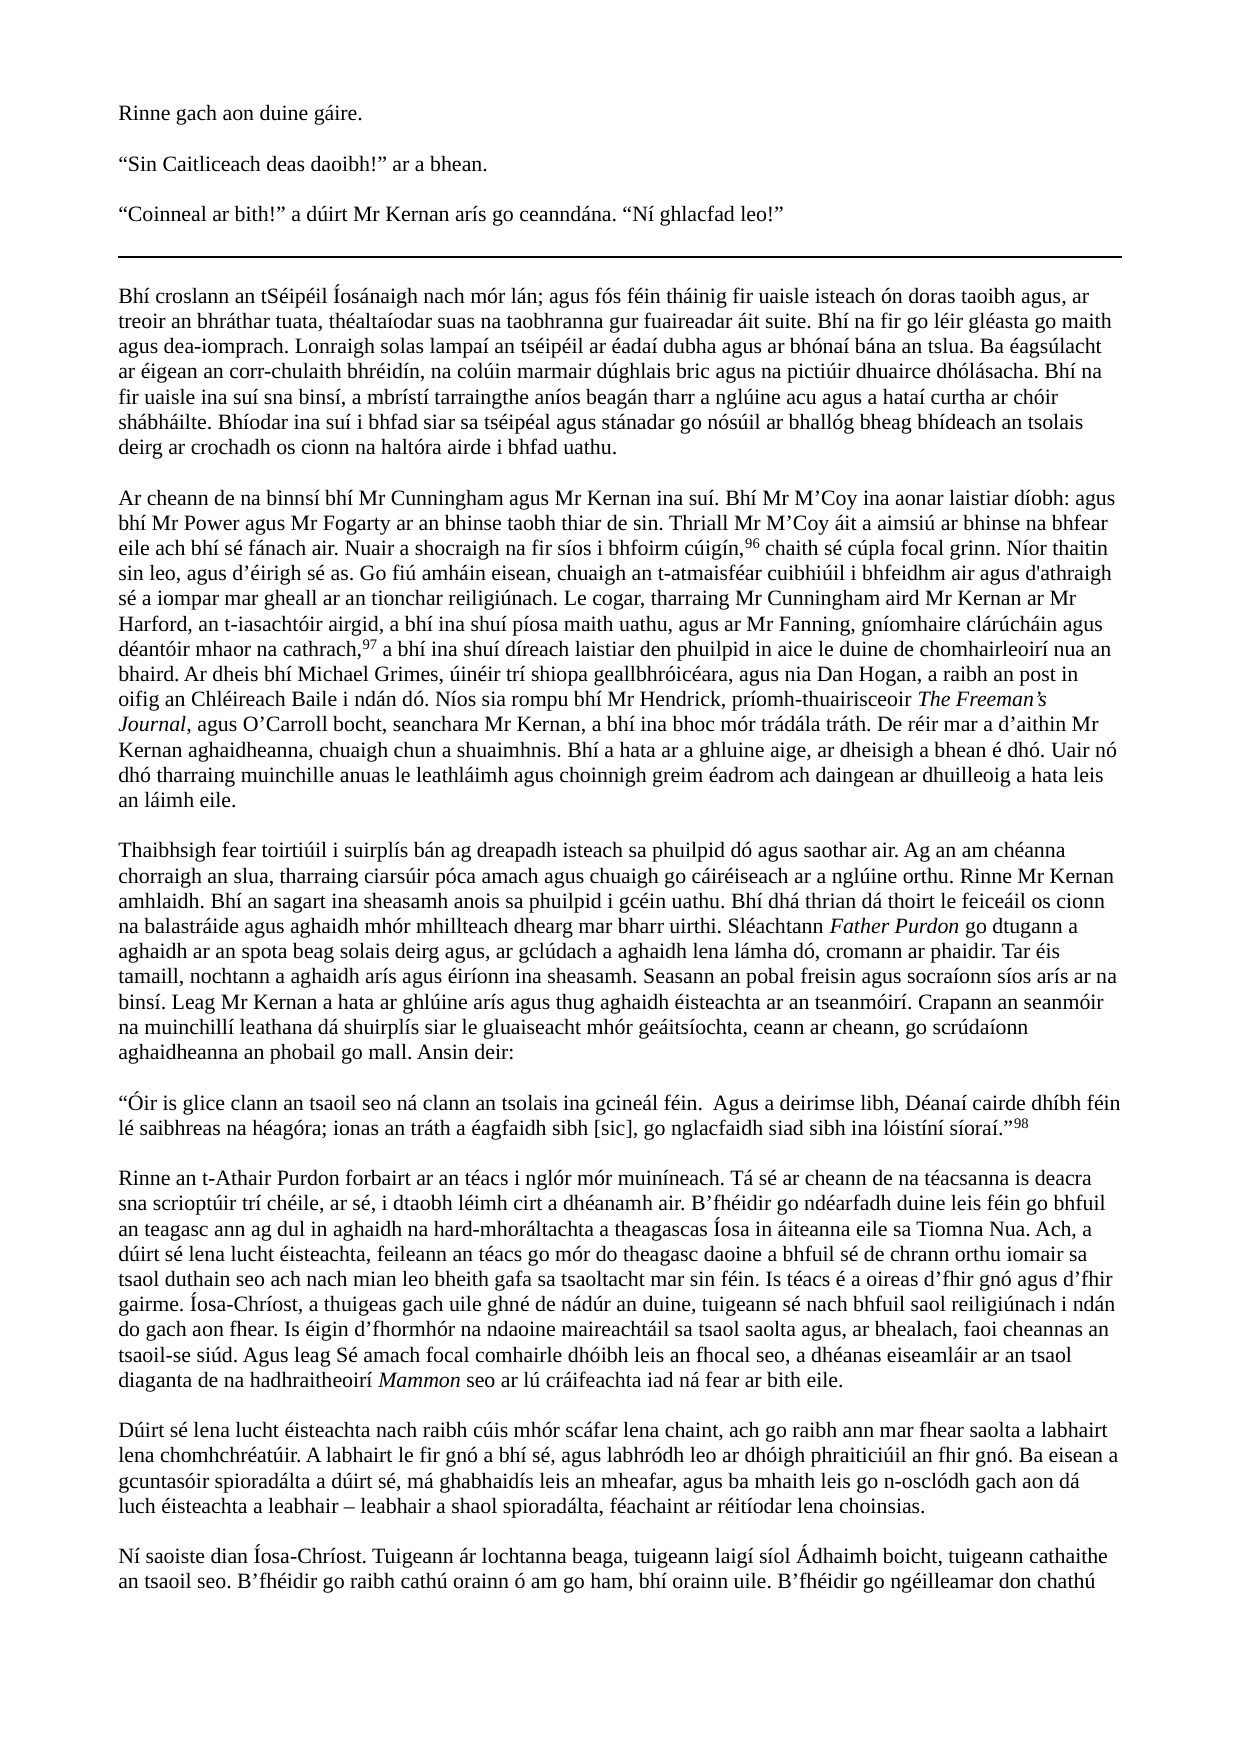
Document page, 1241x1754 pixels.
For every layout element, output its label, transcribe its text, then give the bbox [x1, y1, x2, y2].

text Ní saoiste dian Íosa-Chríost. Tuigeann ár lochtanna beaga, tuigeann laigí síol Ádhaimh boicht, tuigeann cathaithe an tsaoil seo. B’fhéidir go raibh cathú orainn ó am go ham, bhí orainn uile. B’fhéidir go ngéilleamar don chathú [118, 1543, 1122, 1594]
text Bhí croslann an tSéipéil Íosánaigh nach mór lán; agus fós féin tháinig fir uaisle isteach ón doras taoibh agus, ar treoir an bhráthar tuata, théaltaíodar suas na taobhranna gur fuaireadar áit suite. Bhí na fir go léir gléasta go maith agus dea-iomprach. Lonraigh solas lampaí an tséipéil ar éadaí dubha agus ar bhónaí bána an tslua. Ba éagsúlacht ar éigean an corr-chulaith bhréidín, na colúin marmair dúghlais bric agus na pictiúir dhuairce dhólásacha. Bhí na fir uaisle ina suí sna binsí, a mbrístí tarraingthe aníos beagán tharr a nglúine acu agus a hataí curtha ar chóir shábháilte. Bhíodar ina suí i bhfad siar sa tséipéal agus stánadar go nósúil ar bhallóg bheag bhídeach an tsolais deirg ar crochadh os cionn na haltóra airde i bhfad uathu. [118, 283, 1122, 459]
text Rinne an t-Athair Purdon forbairt ar an téacs i nglór mór muiníneach. Tá sé ar cheann de na téacsanna is deacra sna scrioptúir trí chéile, ar sé, i dtaobh léimh cirt a dhéanamh air. B’fhéidir go ndéarfadh duine leis féin go bhfuil an teagasc ann ag dul in aghaidh na hard-mhoráltachta a theagascas Íosa in áiteanna eile sa Tiomna Nua. Ach, a dúirt sé lena lucht éisteachta, feileann an téacs go mór do theagasc daoine a bhfuil sé de chrann orthu iomair sa tsaol duthain seo ach nach mian leo bheith gafa sa tsaoltacht mar sin féin. Is téacs é a oireas d’fhir gnó agus d’fhir gairme. Íosa-Chríost, a thuigeas gach uile ghné de nádúr an duine, tuigeann sé nach bhfuil saol reiligiúnach i ndán do gach aon fhear. Is éigin d’fhormhór na ndaoine maireachtáil sa tsaol saolta agus, ar bhealach, faoi cheannas an tsaoil-se siúd. Agus leag Sé amach focal comhairle dhóibh leis an fhocal seo, a dhéanas eiseamláir ar an tsaol diaganta de na hadhraitheoirí Mammon seo ar lú cráifeachta iad ná fear ar bith eile. [118, 1165, 1122, 1392]
text “Sin Caitliceach deas daoibh!” ar a bhean. [118, 151, 1122, 176]
text “Coinneal ar bith!” a dúirt Mr Kernan arís go ceanndána. “Ní ghlacfad leo!” [118, 201, 1122, 226]
text Thaibhsigh fear toirtiúil i suirplís bán ag dreapadh isteach sa phuilpid dó agus saothar air. Ag an am chéanna chorraigh an slua, tharraing ciarsúir póca amach agus chuaigh go cáiréiseach ar a nglúine orthu. Rinne Mr Kernan amhlaidh. Bhí an sagart ina sheasamh anois sa phuilpid i gcéin uathu. Bhí dhá thrian dá thoirt le feiceáil os cionn na balastráide agus aghaidh mhór mhillteach dhearg mar bharr uirthi. Sléachtann Father Purdon go dtugann a aghaidh ar an spota beag solais deirg agus, ar gclúdach a aghaidh lena lámha dó, cromann ar phaidir. Tar éis tamaill, nochtann a aghaidh arís agus éiríonn ina sheasamh. Seasann an pobal freisin agus socraíonn síos arís ar na binsí. Leag Mr Kernan a hata ar ghlúine arís agus thug aghaidh éisteachta ar an tseanmóirí. Crapann an seanmóir na muinchillí leathana dá shuirplís siar le gluaiseacht mhór geáitsíochta, ceann ar cheann, go scrúdaíonn aghaidheanna an phobail go mall. Ansin deir: [118, 837, 1122, 1064]
text Ar cheann de na binnsí bhí Mr Cunningham agus Mr Kernan ina suí. Bhí Mr M’Coy ina aonar laistiar díobh: agus bhí Mr Power agus Mr Fogarty ar an bhinse taobh thiar de sin. Thriall Mr M’Coy áit a aimsiú ar bhinse na bhfear eile ach bhí sé fánach air. Nuair a shocraigh na fir síos i bhfoirm cúigín, chaith sé cúpla focal grinn. Níor thaitin sin leo, agus d’éirigh sé as. Go fiú amháin eisean, chuaigh an t-atmaisféar cuibhiúil i bhfeidhm air agus d'athraigh sé a iompar mar gheall ar an tionchar reiligiúnach. Le cogar, tharraing Mr Cunningham aird Mr Kernan ar Mr Harford, an t-iasachtóir airgid, a bhí ina shuí píosa maith uathu, agus ar Mr Fanning, gníomhaire clárúcháin agus déantóir mhaor na cathrach, a bhí ina shuí díreach laistiar den phuilpid in aice le duine de chomhairleoirí nua an bhaird. Ar dheis bhí Michael Grimes, úinéir trí shiopa geallbhróicéara, agus nia Dan Hogan, a raibh an post in oifig an Chléireach Baile i ndán dó. Níos sia rompu bhí Mr Hendrick, príomh-thuairisceoir The Freeman’s Journal, agus O’Carroll bocht, seanchara Mr Kernan, a bhí ina bhoc mór trádála tráth. De réir mar a d’aithin Mr Kernan aghaidheanna, chuaigh chun a shuaimhnis. Bhí a hata ar a ghluine aige, ar dheisigh a bhean é dhó. Uair nó dhó tharraing muinchille anuas le leathláimh agus choinnigh greim éadrom ach daingean ar dhuilleoig a hata leis an láimh eile. [118, 484, 1122, 812]
text “Óir is glice clann an tsaoil seo ná clann an tsolais ina gcineál féin. Agus a deirimse libh, Déanaí cairde dhíbh féin lé saibhreas na héagóra; ionas an tráth a éagfaidh sibh [sic], go nglacfaidh siad sibh ina lóistíní síoraí.” [118, 1089, 1122, 1140]
text Dúirt sé lena lucht éisteachta nach raibh cúis mhór scáfar lena chaint, ach go raibh ann mar fhear saolta a labhairt lena chomhchréatúir. A labhairt le fir gnó a bhí sé, agus labhródh leo ar dhóigh phraiticiúil an fhir gnó. Ba eisean a gcuntasóir spioradálta a dúirt sé, má ghabhaidís leis an mheafar, agus ba mhaith leis go n-osclódh gach aon dá luch éisteachta a leabhair – leabhair a shaol spioradálta, féachaint ar réitíodar lena choinsias. [118, 1417, 1122, 1518]
text Rinne gach aon duine gáire. [118, 100, 1122, 125]
